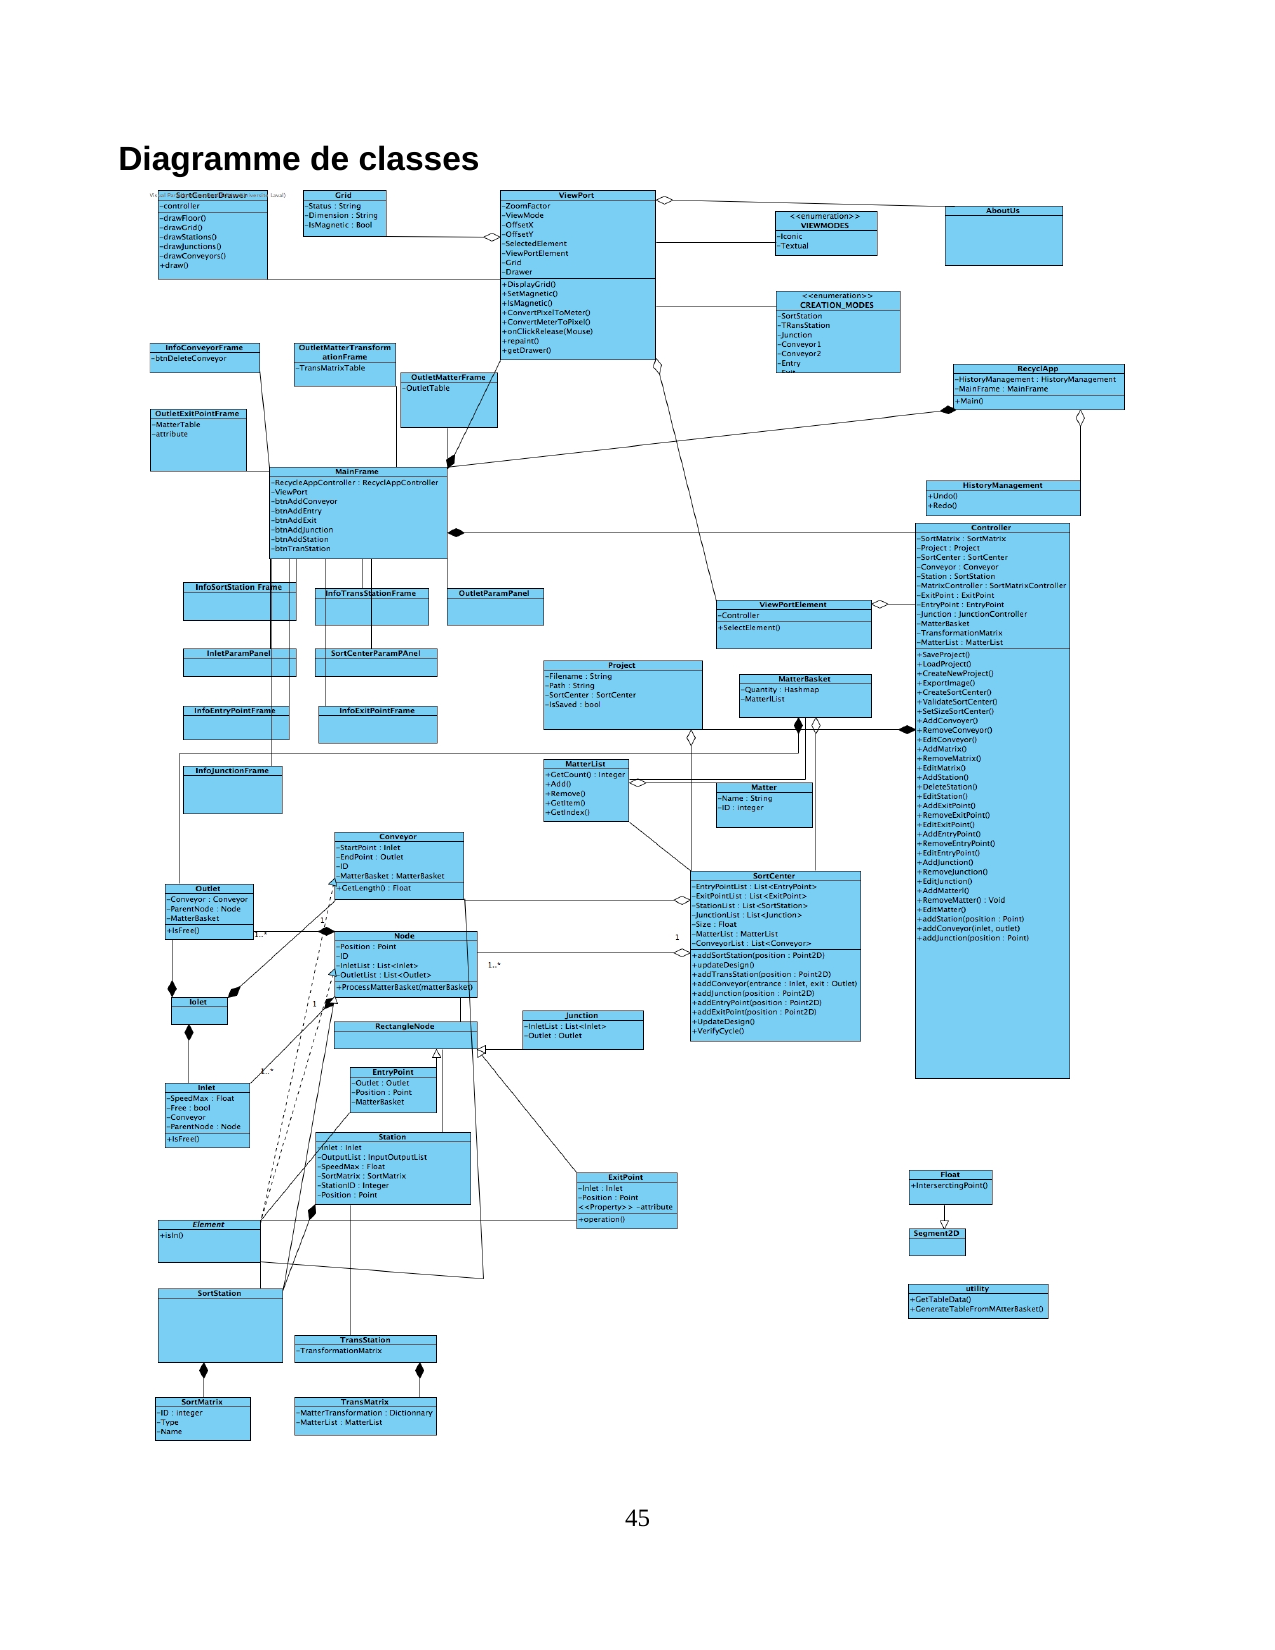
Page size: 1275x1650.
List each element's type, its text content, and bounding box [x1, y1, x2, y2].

picture [149, 190, 1126, 1442]
subtitle Diagramme de classes [118, 139, 1157, 178]
